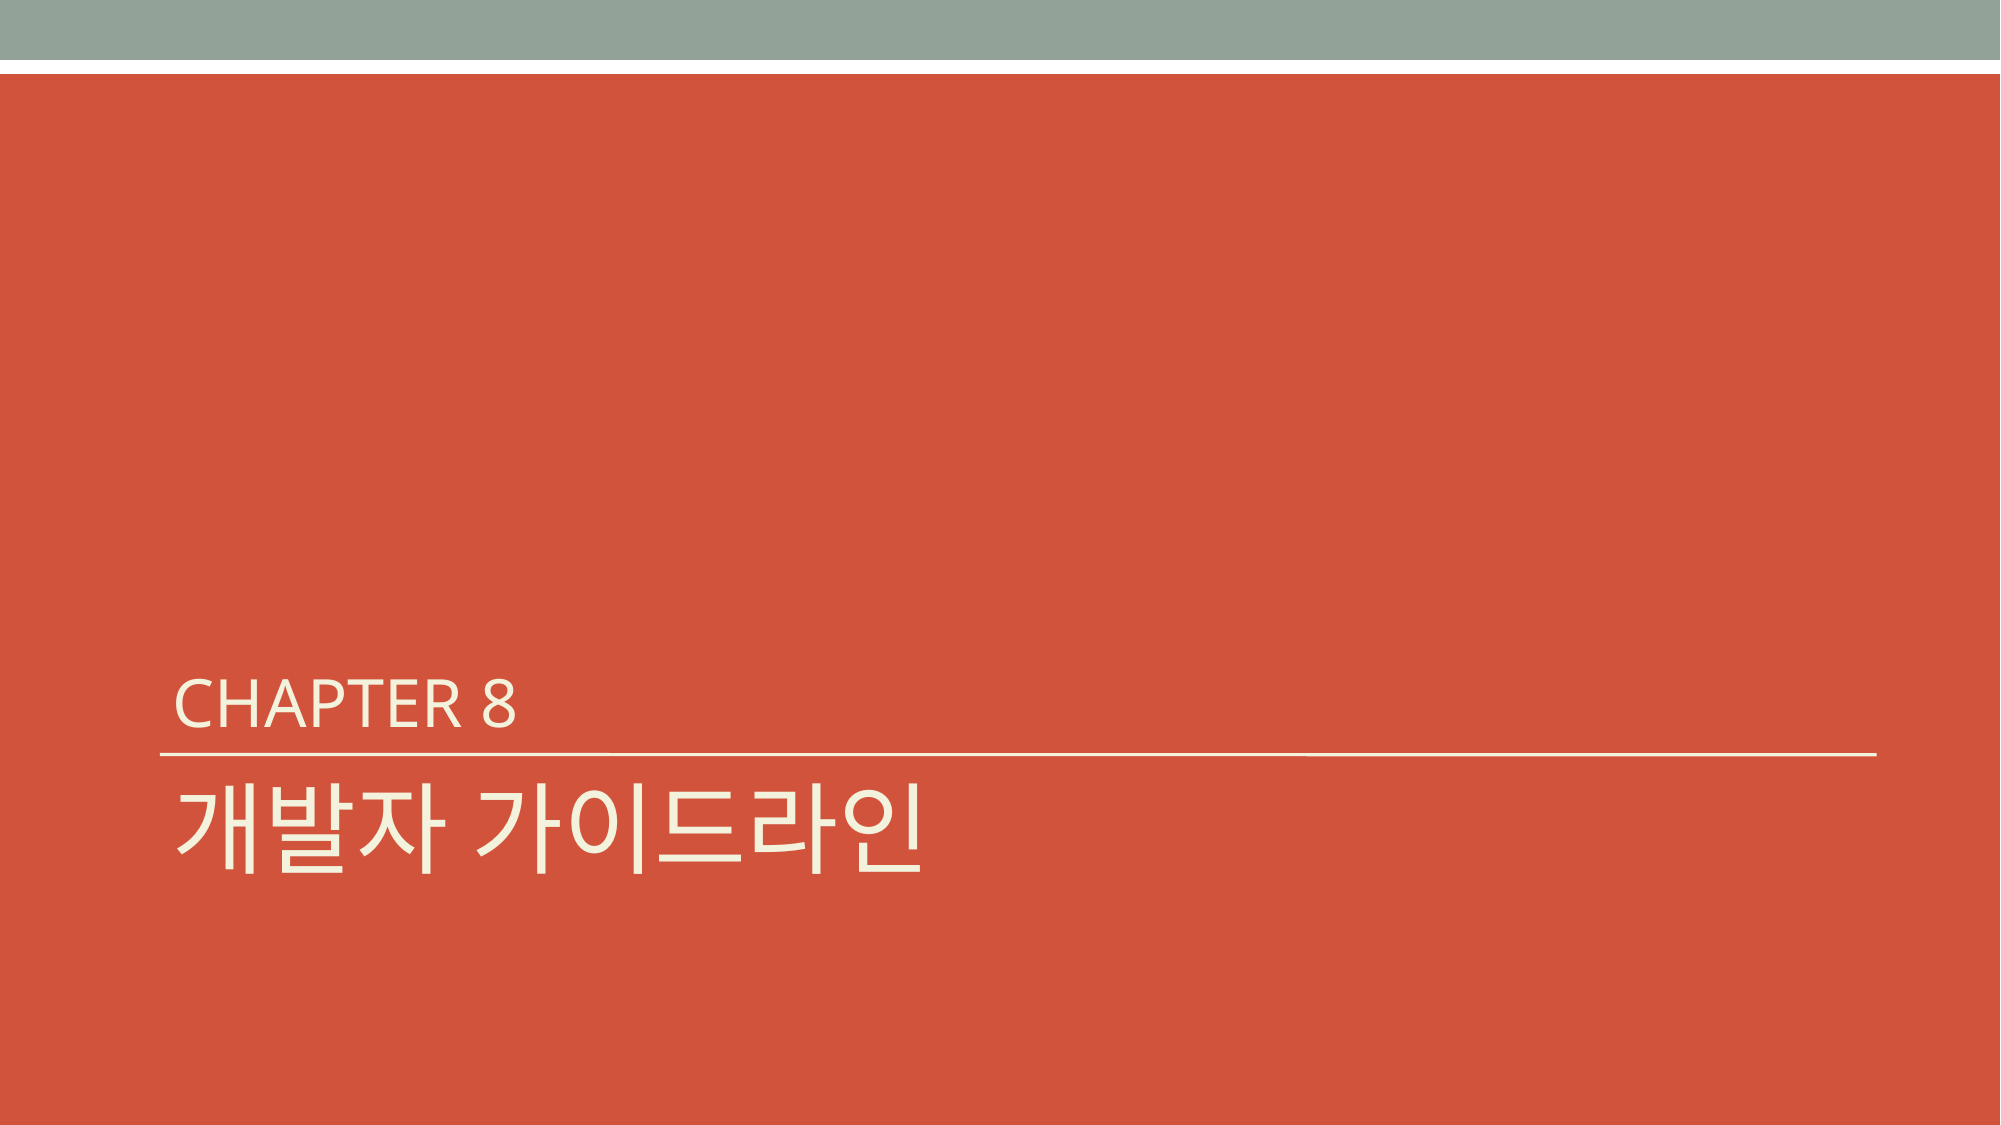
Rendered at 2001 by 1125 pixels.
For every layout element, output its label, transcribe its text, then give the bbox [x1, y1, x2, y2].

title CHAPTER 8 [157, 387, 1858, 749]
list 개발자 가이드라인 [157, 758, 1858, 1006]
